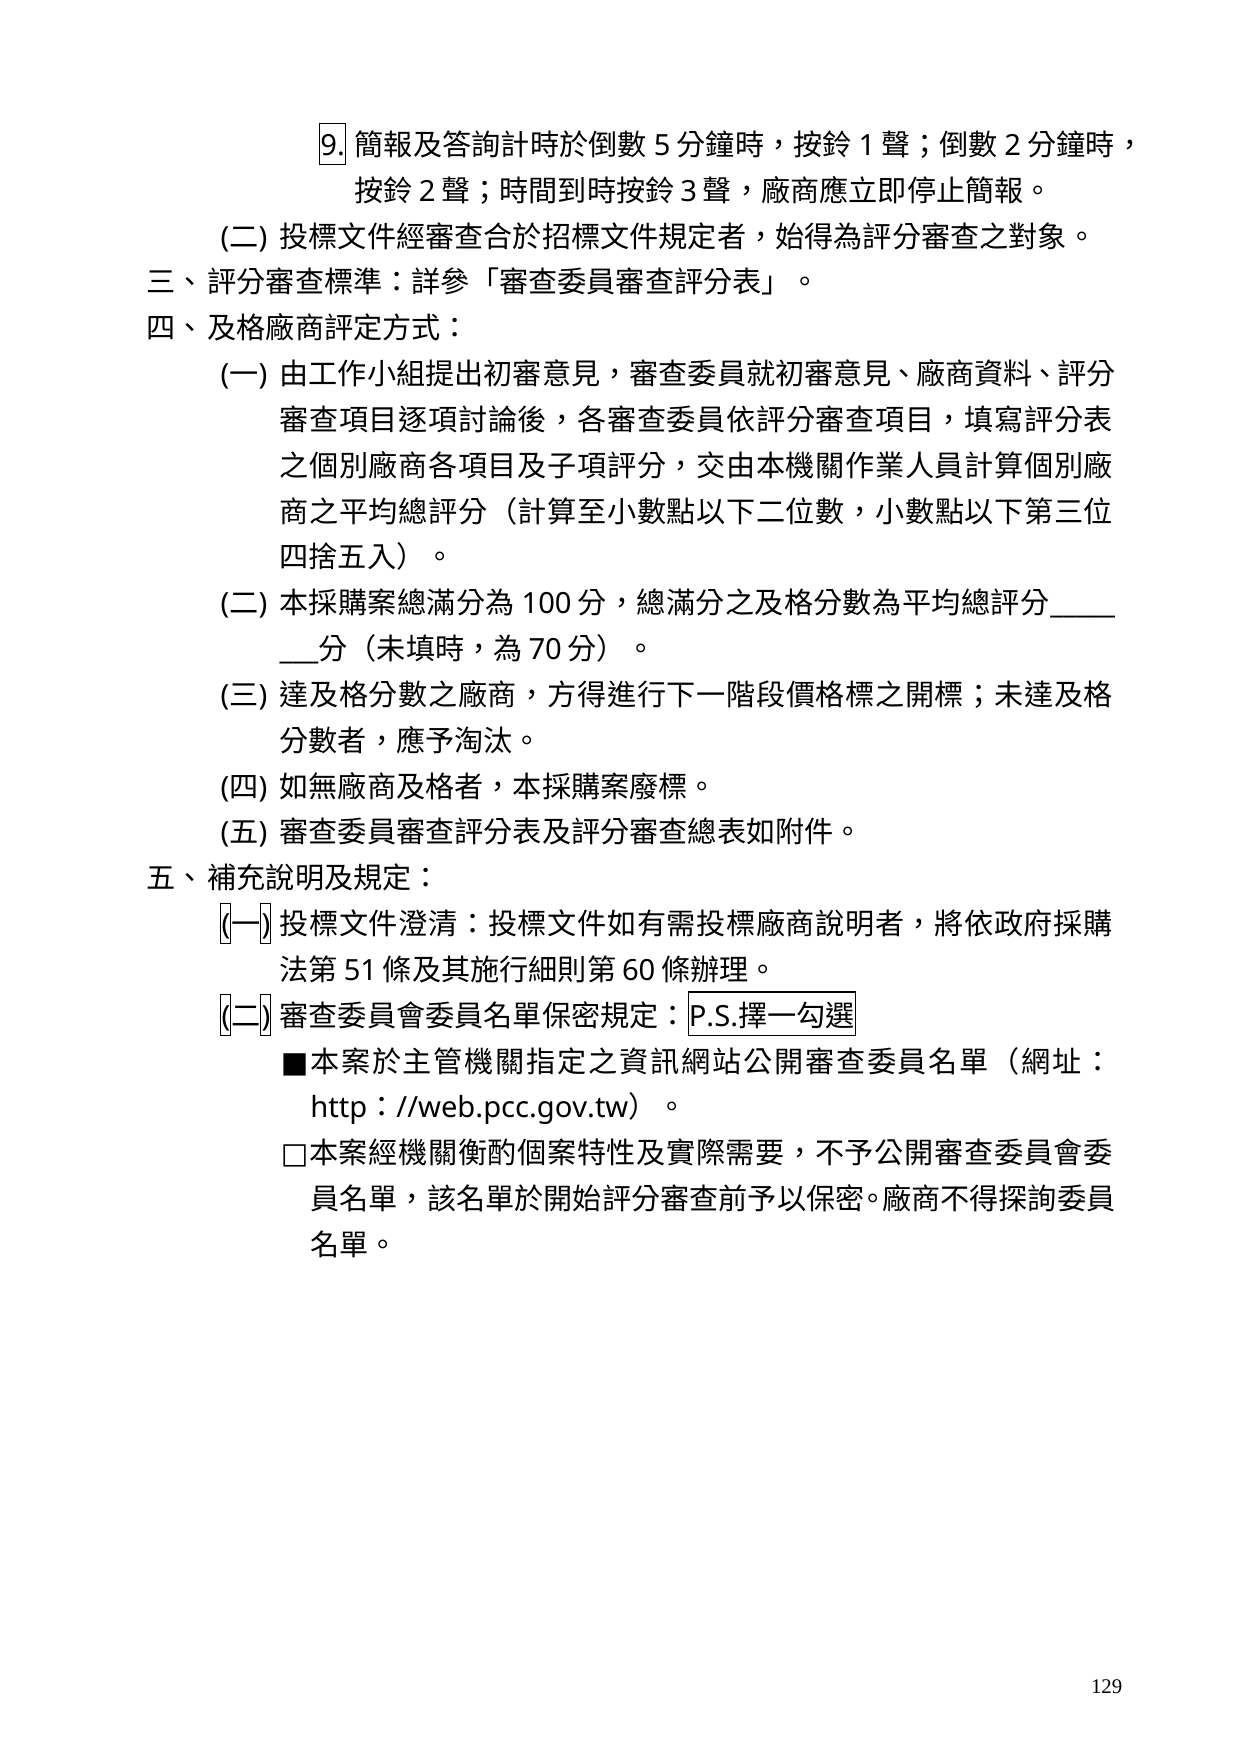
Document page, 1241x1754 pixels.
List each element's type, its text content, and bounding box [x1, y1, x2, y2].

list 及格廠商評定方式： [146, 302, 1122, 348]
list 如無廠商及格者，本採購案廢標。 [220, 760, 1115, 806]
text ■本案於主管機關指定之資訊網站公開審查委員名單（網址：http：//web.pcc.gov.tw）。 [281, 1035, 1115, 1127]
list 審查委員審查評分表及評分審查總表如附件。 [220, 806, 1115, 852]
list 由工作小組提出初審意見，審查委員就初審意見、廠商資料、評分審查項目逐項討論後，各審查委員依評分審查項目，填寫評分表之個別廠商各項目及子項評分，交由本機關作業人員計算個別廠商之平均總評分（計算至小數點以下二位數，小數點以下第三位四捨五入）。 [220, 348, 1115, 577]
list 投標文件澄清：投標文件如有需投標廠商說明者，將依政府採購法第51條及其施行細則第60條辦理。 [220, 898, 1115, 989]
list 補充說明及規定： [146, 852, 1122, 898]
list 投標文件經審查合於招標文件規定者，始得為評分審查之對象。 [220, 210, 1115, 256]
text □本案經機關衡酌個案特性及實際需要，不予公開審查委員會委員名單，該名單於開始評分審查前予以保密。廠商不得探詢委員名單。 [281, 1127, 1115, 1264]
list 評分審查標準：詳參「審查委員審查評分表」。 [146, 256, 1122, 302]
list 簡報及答詢計時於倒數5分鐘時，按鈴1聲；倒數2分鐘時，按鈴2聲；時間到時按鈴3聲，廠商應立即停止簡報。 [319, 119, 1115, 210]
list 本採購案總滿分為100分，總滿分之及格分數為平均總評分________分（未填時，為70分）。 [220, 577, 1115, 669]
list 審查委員會委員名單保密規定：P.S.擇一勾選 [220, 989, 1115, 1035]
list 達及格分數之廠商，方得進行下一階段價格標之開標；未達及格分數者，應予淘汰。 [220, 669, 1115, 760]
